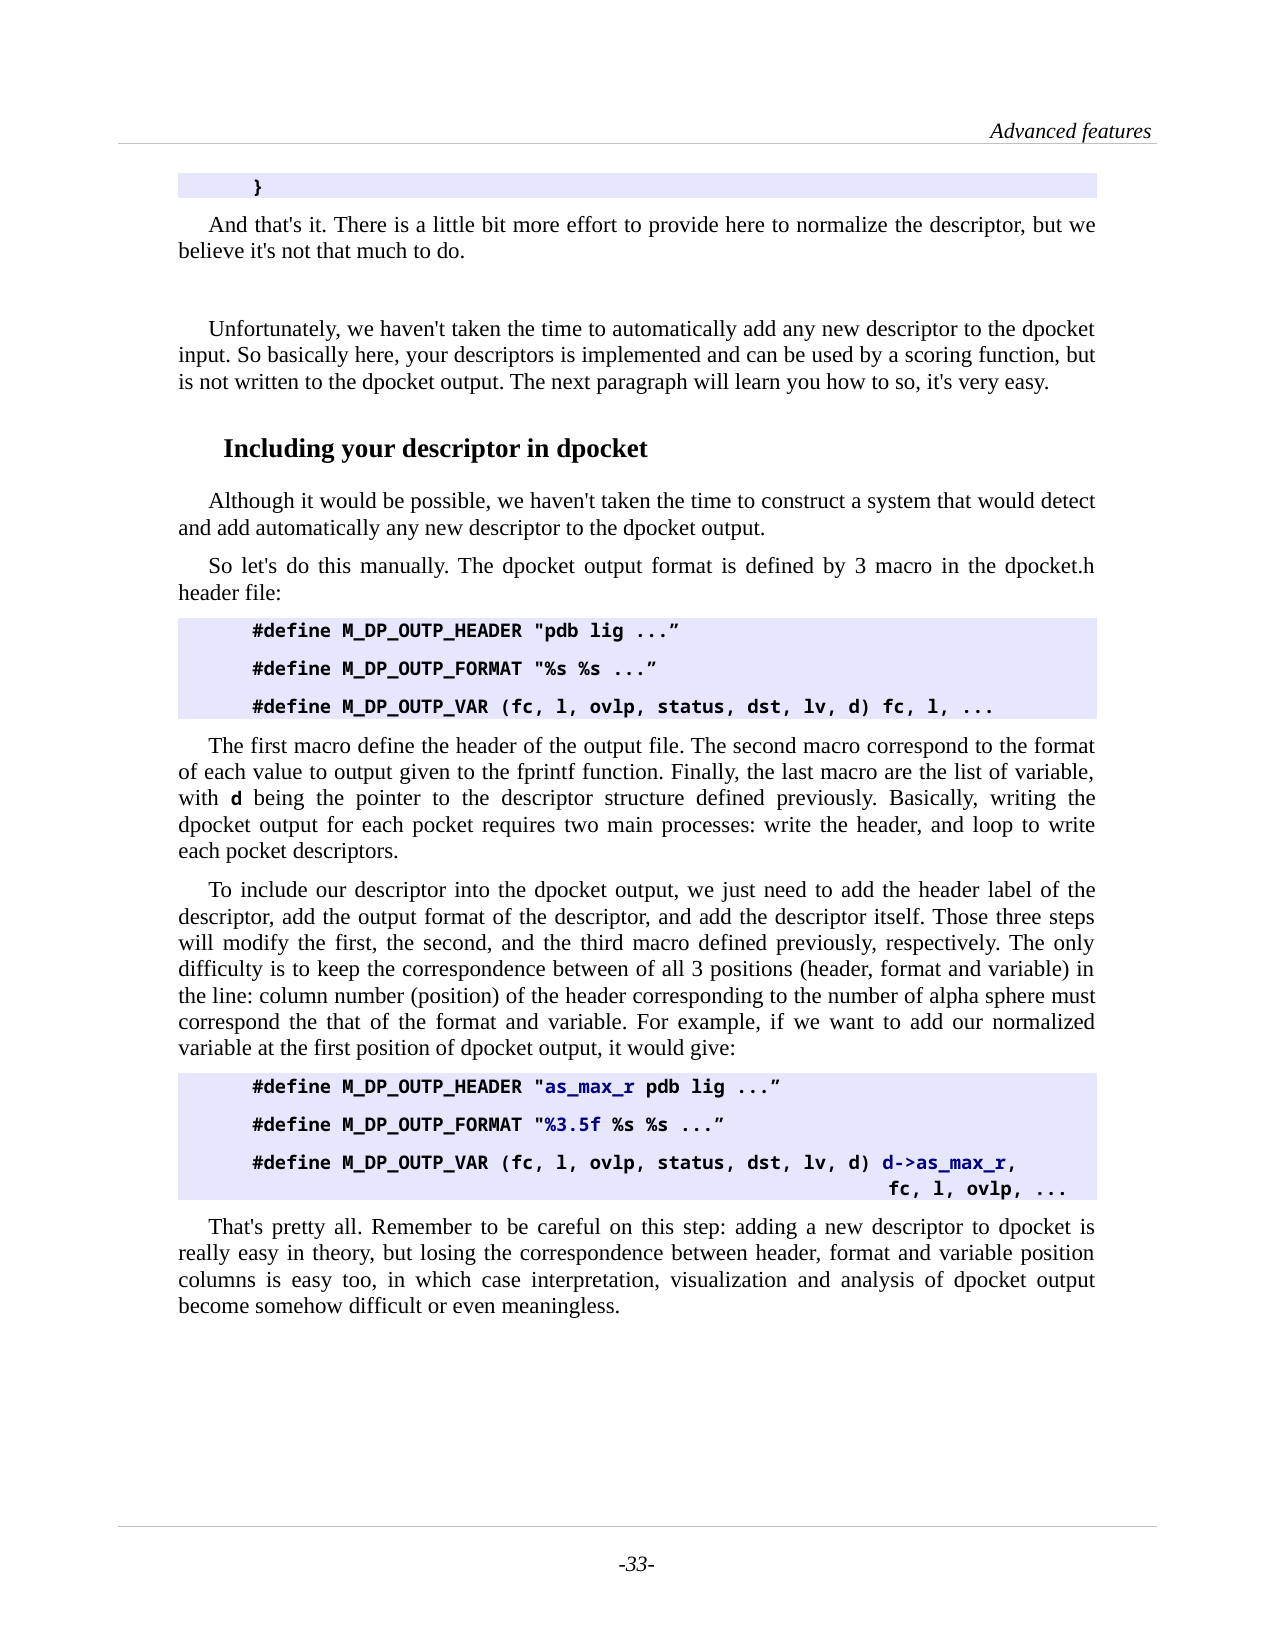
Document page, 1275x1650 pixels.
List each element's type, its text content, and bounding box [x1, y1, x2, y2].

subtitle Including your descriptor in dpocket [223, 432, 1157, 463]
text Unfortunately, we haven't taken the time to automatically add any new descriptor to the dpocket input. So basically here, your descriptors is implemented and can be used by a scoring function, but is not written to the dpocket output. The next paragraph will learn you how to so, it's very easy. [178, 315, 1097, 394]
text #define M_DP_OUTP_VAR (fc, l, ovlp, status, dst, lv, d) fc, l, ... [178, 694, 1097, 719]
text To include our descriptor into the dpocket output, we just need to add the header label of the descriptor, add the output format of the descriptor, and add the descriptor itself. Those three steps will modify the first, the second, and the third macro defined previously, respectively. The only difficulty is to keep the correspondence between of all 3 positions (header, format and variable) in the line: column number (position) of the header corresponding to the number of alpha sphere must correspond the that of the format and variable. For example, if we want to add our normalized variable at the first position of dpocket output, it would give: [178, 876, 1097, 1061]
text So let's do this manually. The dpocket output format is defined by 3 macro in the dpocket.h header file: [178, 552, 1097, 605]
text #define M_DP_OUTP_FORMAT "%3.5f %s %s ...” [178, 1111, 1097, 1137]
text #define M_DP_OUTP_FORMAT "%s %s ...” [178, 656, 1097, 681]
text } [178, 173, 1097, 198]
text Although it would be possible, we haven't taken the time to construct a system that would detect and add automatically any new descriptor to the dpocket output. [178, 487, 1097, 540]
text And that's it. There is a little bit more effort to provide here to normalize the descriptor, but we believe it's not that much to do. [178, 211, 1097, 264]
text The first macro define the header of the output file. The second macro correspond to the format of each value to output given to the fprintf function. Finally, the last macro are the list of variable, with d being the pointer to the descriptor structure defined previously. Basically, writing the dpocket output for each pocket requires two main processes: write the header, and loop to write each pocket descriptors. [178, 732, 1097, 864]
text That's pretty all. Remember to be careful on this step: adding a new descriptor to dpocket is really easy in theory, but losing the correspondence between header, format and variable position columns is easy too, in which case interpretation, visualization and analysis of dpocket output become somehow difficult or even meaningless. [178, 1213, 1097, 1318]
text #define M_DP_OUTP_HEADER "as_max_r pdb lig ...” [178, 1073, 1097, 1099]
text #define M_DP_OUTP_HEADER "pdb lig ...” [178, 618, 1097, 643]
text #define M_DP_OUTP_VAR (fc, l, ovlp, status, dst, lv, d) d->as_max_r, fc, l, ovlp, ... [178, 1149, 1097, 1200]
